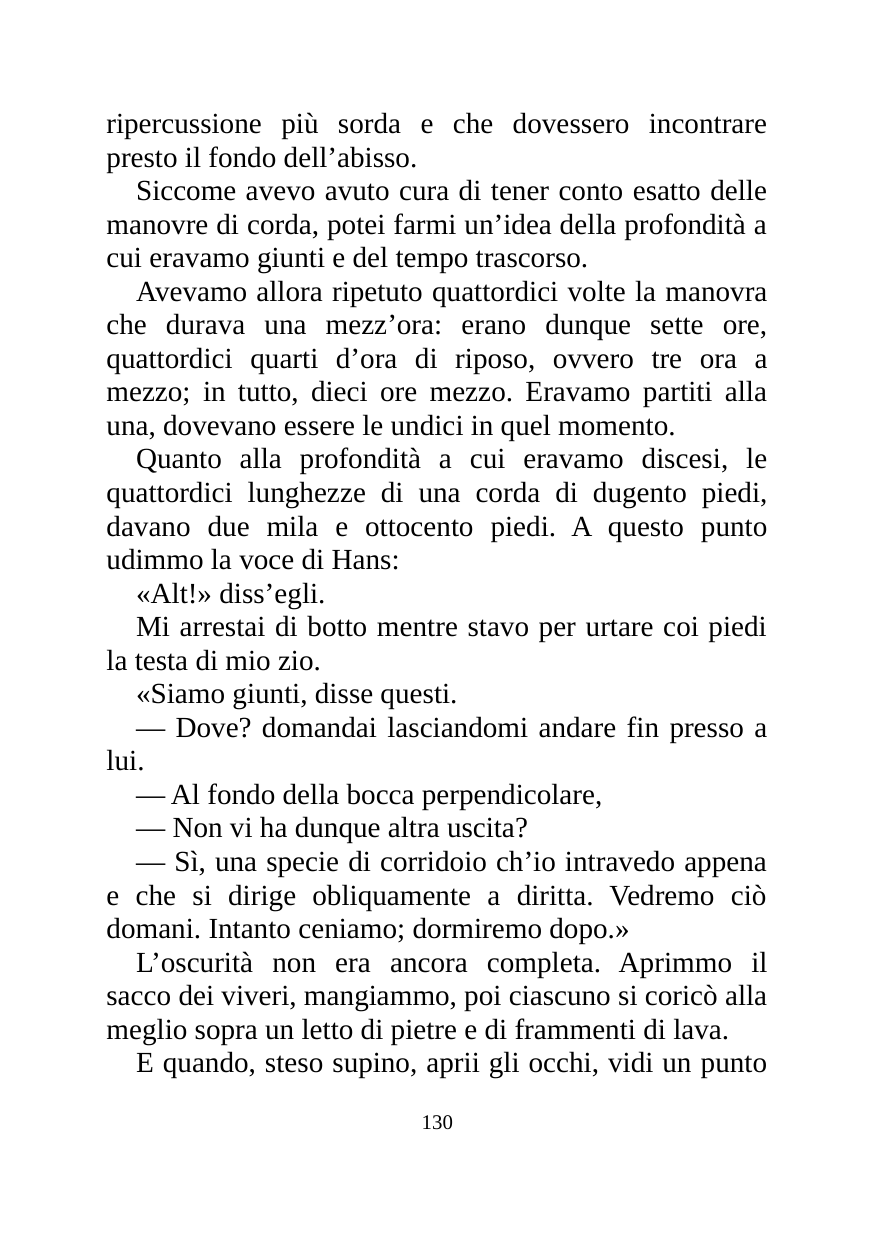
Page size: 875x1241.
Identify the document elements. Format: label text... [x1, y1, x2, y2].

text Siccome avevo avuto cura di tener conto esatto delle manovre di corda, potei farmi un’idea della profondità a cui eravamo giunti e del tempo trascorso. [106, 173, 768, 274]
text — Non vi ha dunque altra uscita? [106, 811, 768, 844]
text — Al fondo della bocca perpendicolare, [106, 777, 768, 811]
text ripercussione più sorda e che dovessero incontrare presto il fondo dell’abisso. [106, 106, 768, 173]
text E quando, steso supino, aprii gli occhi, vidi un punto [106, 1045, 768, 1079]
text «Alt!» diss’egli. [106, 576, 768, 609]
text Mi arrestai di botto mentre stavo per urtare coi piedi la testa di mio zio. [106, 609, 768, 676]
text Quanto alla profondità a cui eravamo discesi, le quattordici lunghezze di una corda di dugento piedi, davano due mila e ottocento piedi. A questo punto udimmo la voce di Hans: [106, 442, 768, 576]
text «Siamo giunti, disse questi. [106, 676, 768, 710]
text — Dove? domandai lasciandomi andare fin presso a lui. [106, 710, 768, 777]
text L’oscurità non era ancora completa. Aprimmo il sacco dei viveri, mangiammo, poi ciascuno si coricò alla meglio sopra un letto di pietre e di frammenti di lava. [106, 945, 768, 1045]
text — Sì, una specie di corridoio ch’io intravedo appena e che si dirige obliquamente a diritta. Vedremo ciò domani. Intanto ceniamo; dormiremo dopo.» [106, 844, 768, 945]
text Avevamo allora ripetuto quattordici volte la manovra che durava una mezz’ora: erano dunque sette ore, quattordici quarti d’ora di riposo, ovvero tre ora a mezzo; in tutto, dieci ore mezzo. Eravamo partiti alla una, dovevano essere le undici in quel momento. [106, 274, 768, 442]
